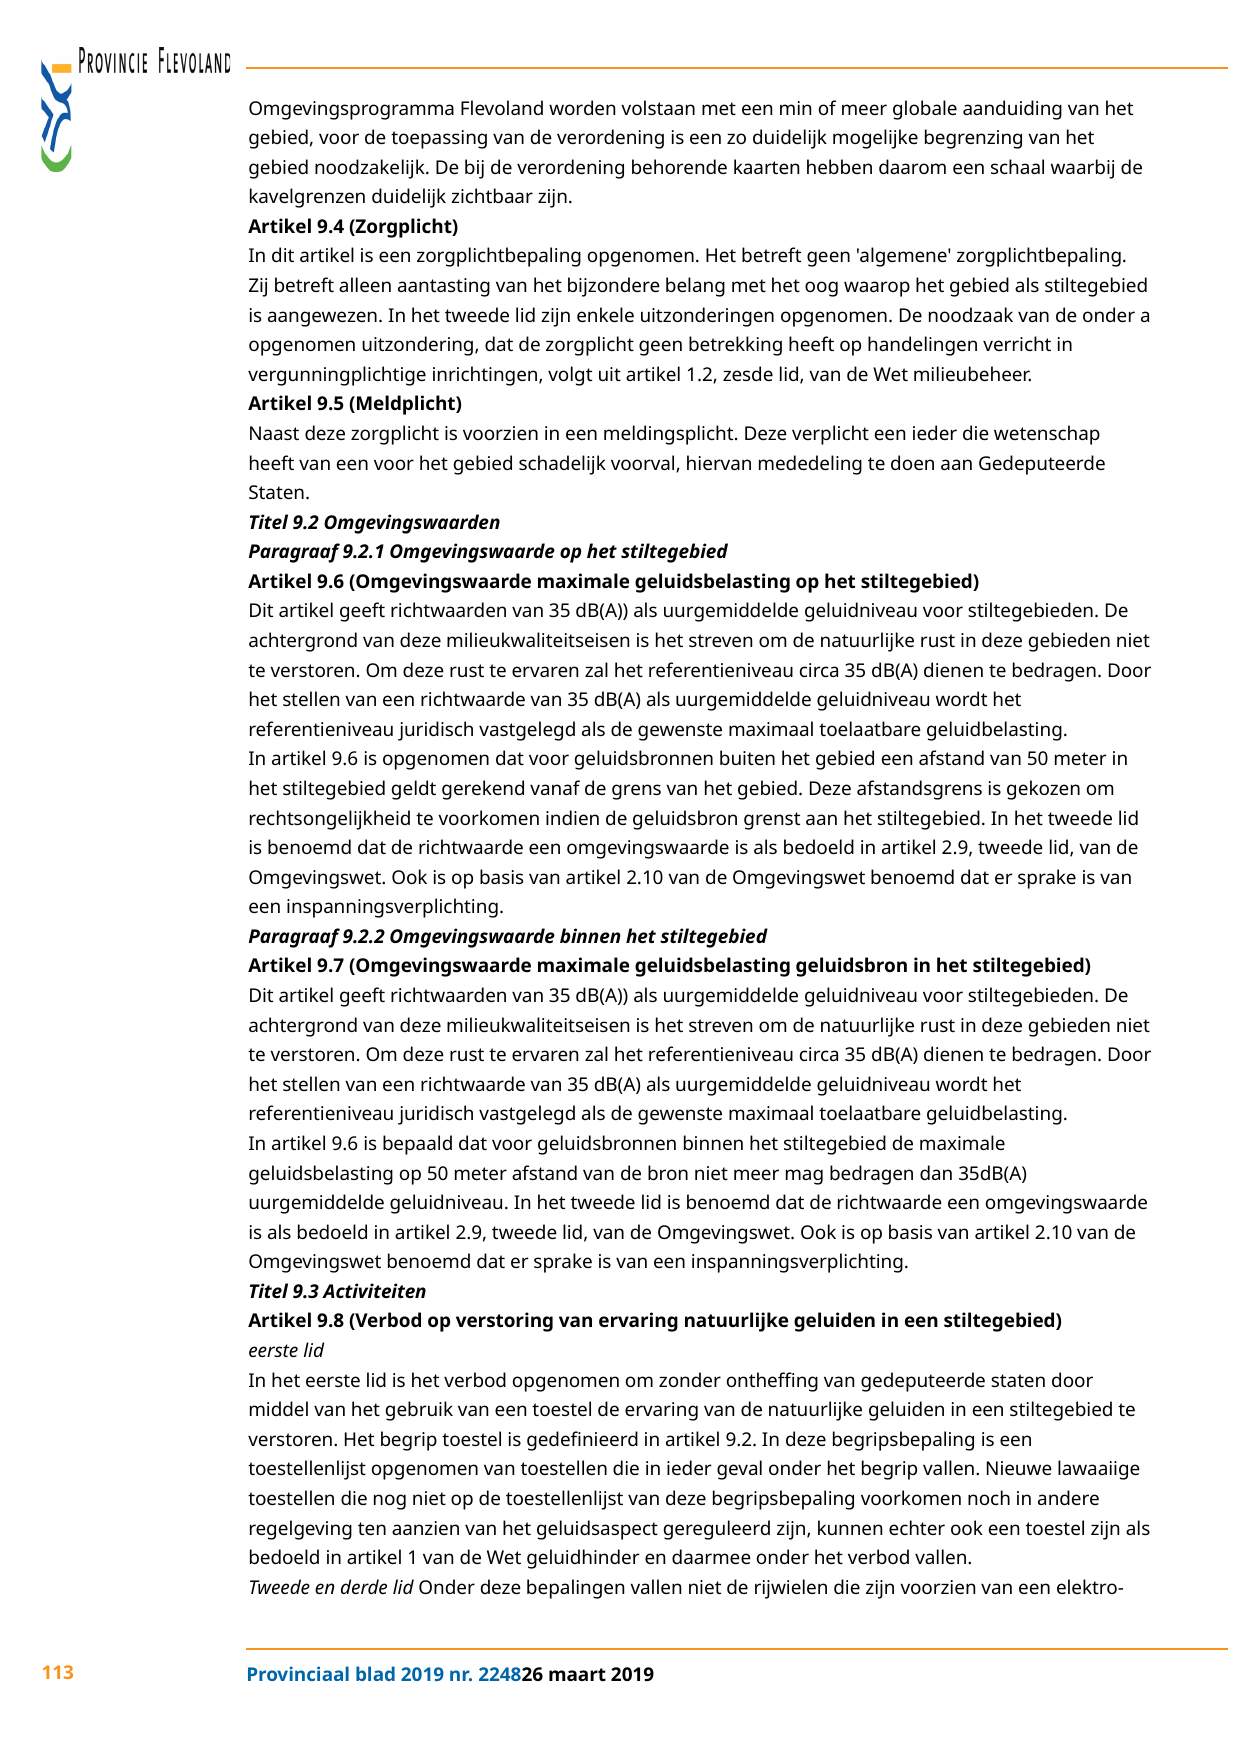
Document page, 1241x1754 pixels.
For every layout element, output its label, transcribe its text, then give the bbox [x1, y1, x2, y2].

text Tweede en derde lid Onder deze bepalingen vallen niet de rijwielen die zijn voorzien van een elektro- [248, 1574, 1152, 1600]
text eerste lid [248, 1337, 1152, 1363]
text In artikel 9.6 is opgenomen dat voor geluidsbronnen buiten het gebied een afstand van 50 meter in het stiltegebied geldt gerekend vanaf de grens van het gebied. Deze afstandsgrens is gekozen om rechtsongelijkheid te voorkomen indien de geluidsbron grenst aan het stiltegebied. In het tweede lid is benoemd dat de richtwaarde een omgevingswaarde is als bedoeld in artikel 2.9, tweede lid, van de Omgevingswet. Ook is op basis van artikel 2.10 van de Omgevingswet benoemd dat er sprake is van een inspanningsverplichting. [248, 746, 1152, 919]
text In artikel 9.6 is bepaald dat voor geluidsbronnen binnen het stiltegebied de maximale geluidsbelasting op 50 meter afstand van de bron niet meer mag bedragen dan 35dB(A) uurgemiddelde geluidniveau. In het tweede lid is benoemd dat de richtwaarde een omgevingswaarde is als bedoeld in artikel 2.9, tweede lid, van de Omgevingswet. Ook is op basis van artikel 2.10 van de Omgevingswet benoemd dat er sprake is van een inspanningsverplichting. [248, 1130, 1152, 1274]
text Paragraaf 9.2.2 Omgevingswaarde binnen het stiltegebied [248, 923, 1152, 949]
text Paragraaf 9.2.1 Omgevingswaarde op het stiltegebied [248, 538, 1152, 564]
picture [41, 47, 231, 172]
text Naast deze zorgplicht is voorzien in een meldingsplicht. Deze verplicht een ieder die wetenschap heeft van een voor het gebied schadelijk voorval, hiervan mededeling te doen aan Gedeputeerde Staten. [248, 420, 1152, 505]
text Dit artikel geeft richtwaarden van 35 dB(A)) als uurgemiddelde geluidniveau voor stiltegebieden. De achtergrond van deze milieukwaliteitseisen is het streven om de natuurlijke rust in deze gebieden niet te verstoren. Om deze rust te ervaren zal het referentieniveau circa 35 dB(A) dienen te bedragen. Door het stellen van een richtwaarde van 35 dB(A) als uurgemiddelde geluidniveau wordt het referentieniveau juridisch vastgelegd als de gewenste maximaal toelaatbare geluidbelasting. [248, 982, 1152, 1126]
text Titel 9.3 Activiteiten [248, 1278, 1152, 1304]
text In dit artikel is een zorgplichtbepaling opgenomen. Het betreft geen 'algemene' zorgplichtbepaling. Zij betreft alleen aantasting van het bijzondere belang met het oog waarop het gebied als stiltegebied is aangewezen. In het tweede lid zijn enkele uitzonderingen opgenomen. De noodzaak van de onder a opgenomen uitzondering, dat de zorgplicht geen betrekking heeft op handelingen verricht in vergunningplichtige inrichtingen, volgt uit artikel 1.2, zesde lid, van de Wet milieubeheer. [248, 243, 1152, 387]
text Omgevingsprogramma Flevoland worden volstaan met een min of meer globale aanduiding van het gebied, voor de toepassing van de verordening is een zo duidelijk mogelijke begrenzing van het gebied noodzakelijk. De bij de verordening behorende kaarten hebben daarom een schaal waarbij de kavelgrenzen duidelijk zichtbaar zijn. [248, 95, 1152, 209]
text Artikel 9.6 (Omgevingswaarde maximale geluidsbelasting op het stiltegebied) [248, 568, 1152, 594]
text Dit artikel geeft richtwaarden van 35 dB(A)) als uurgemiddelde geluidniveau voor stiltegebieden. De achtergrond van deze milieukwaliteitseisen is het streven om de natuurlijke rust in deze gebieden niet te verstoren. Om deze rust te ervaren zal het referentieniveau circa 35 dB(A) dienen te bedragen. Door het stellen van een richtwaarde van 35 dB(A) als uurgemiddelde geluidniveau wordt het referentieniveau juridisch vastgelegd als de gewenste maximaal toelaatbare geluidbelasting. [248, 598, 1152, 742]
text Titel 9.2 Omgevingswaarden [248, 509, 1152, 535]
text In het eerste lid is het verbod opgenomen om zonder ontheffing van gedeputeerde staten door middel van het gebruik van een toestel de ervaring van de natuurlijke geluiden in een stiltegebied te verstoren. Het begrip toestel is gedefinieerd in artikel 9.2. In deze begripsbepaling is een toestellenlijst opgenomen van toestellen die in ieder geval onder het begrip vallen. Nieuwe lawaaiige toestellen die nog niet op de toestellenlijst van deze begripsbepaling voorkomen noch in andere regelgeving ten aanzien van het geluidsaspect gereguleerd zijn, kunnen echter ook een toestel zijn als bedoeld in artikel 1 van de Wet geluidhinder en daarmee onder het verbod vallen. [248, 1367, 1152, 1570]
text Artikel 9.4 (Zorgplicht) [248, 213, 1152, 239]
text Artikel 9.8 (Verbod op verstoring van ervaring natuurlijke geluiden in een stiltegebied) [248, 1308, 1152, 1333]
text Artikel 9.7 (Omgevingswaarde maximale geluidsbelasting geluidsbron in het stiltegebied) [248, 953, 1152, 978]
text Artikel 9.5 (Meldplicht) [248, 391, 1152, 416]
